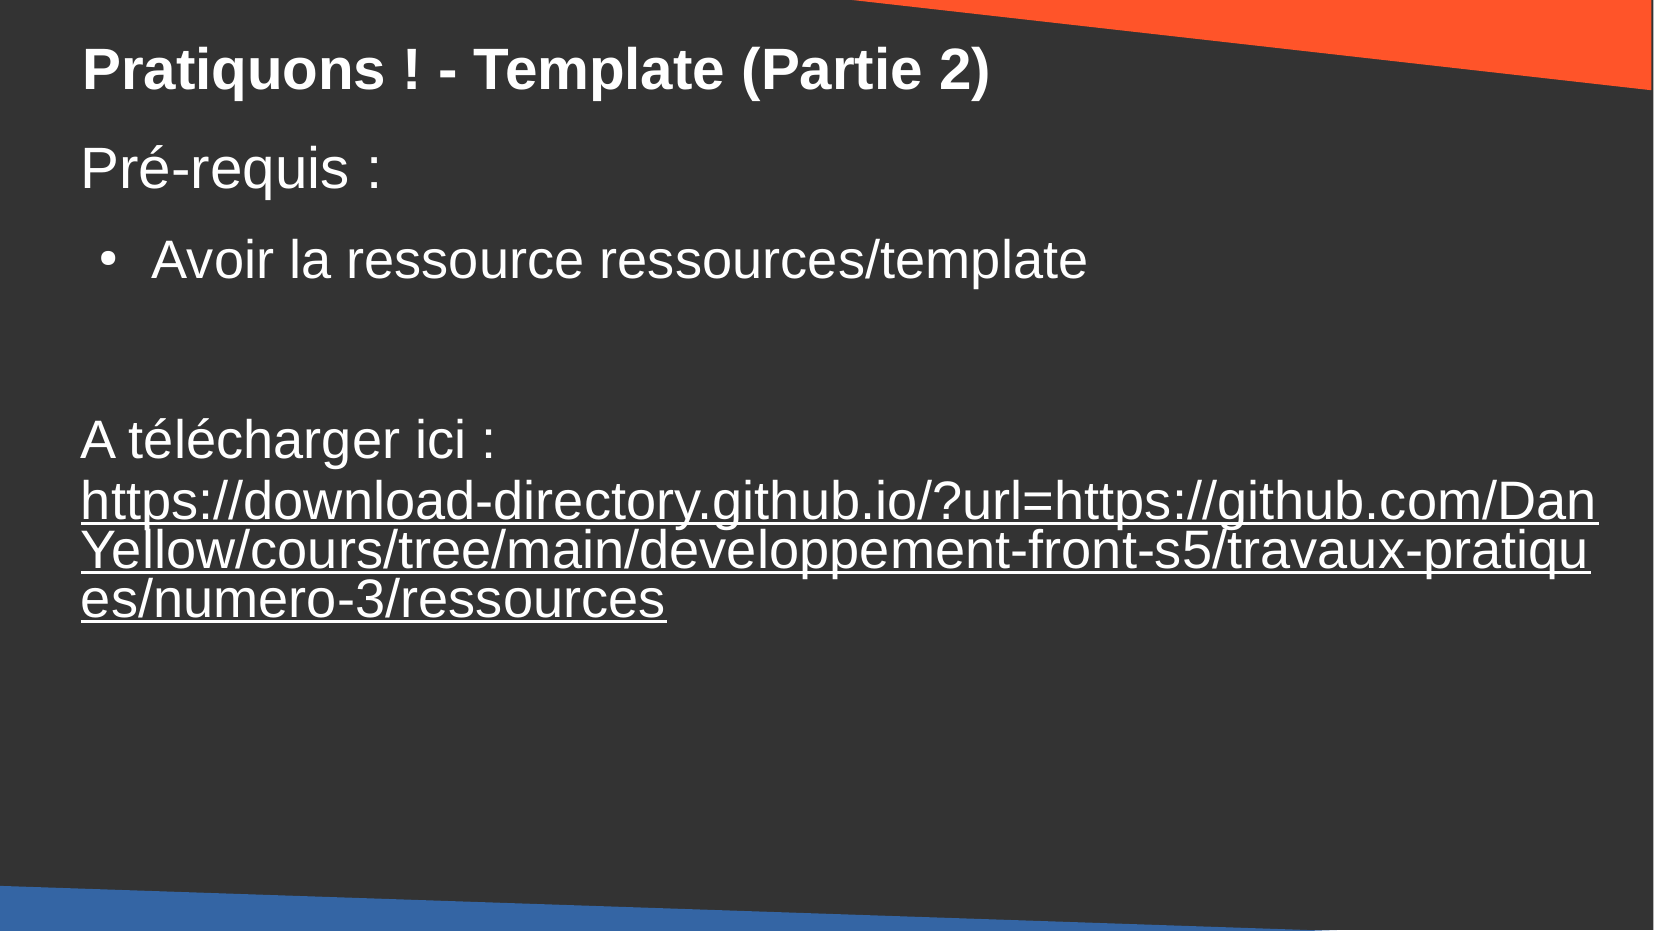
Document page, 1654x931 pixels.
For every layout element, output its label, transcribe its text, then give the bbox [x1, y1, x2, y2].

text_box [0, 885, 1337, 931]
text_box [852, 0, 1652, 91]
title Pratiquons ! - Template (Partie 2) [82, 37, 1571, 114]
list Pré-requis : Avoir la ressource ressources/template A télécharger ici : https://download-directory.github.io/?url=https://github.com/DanYellow/cours/tree/main/developpement-front-s5/travaux-pratiques/numero-3/ressources [80, 135, 1620, 721]
